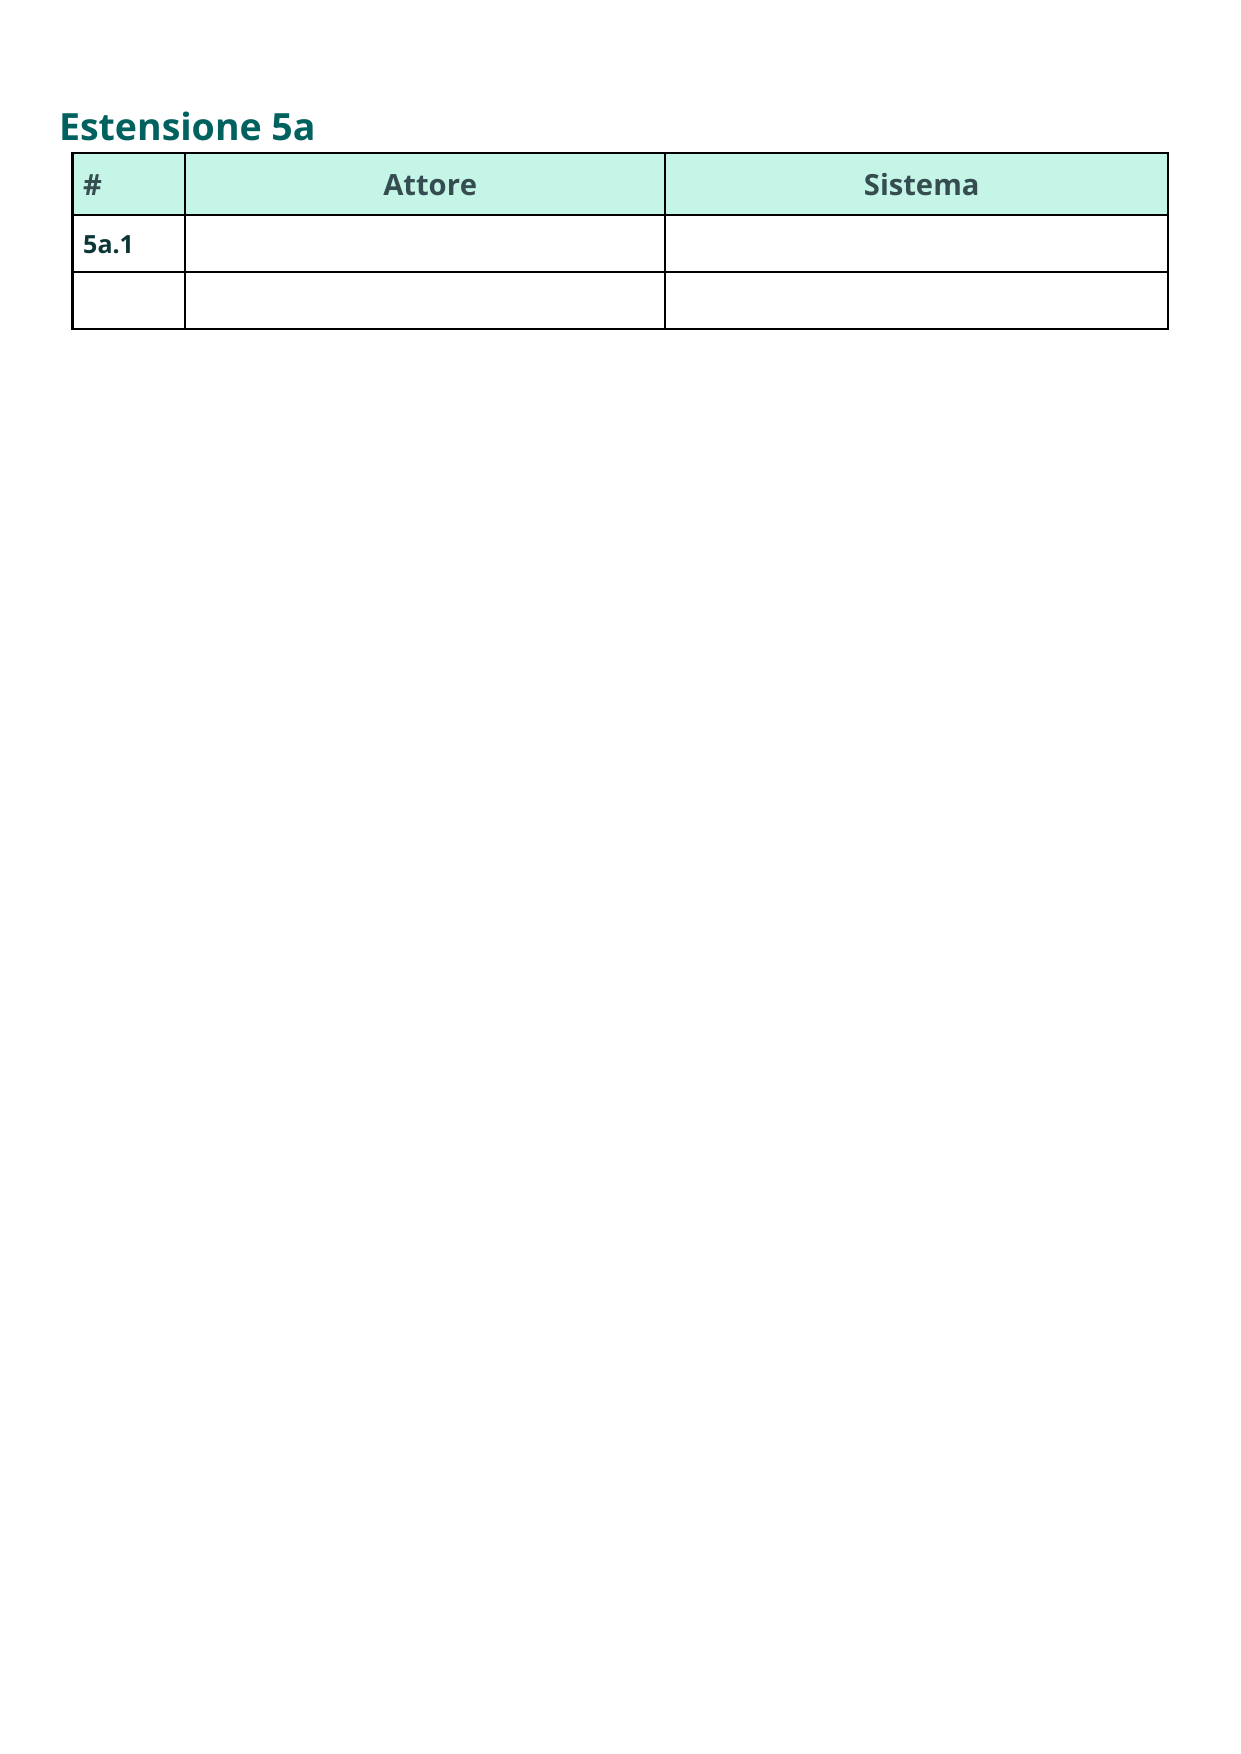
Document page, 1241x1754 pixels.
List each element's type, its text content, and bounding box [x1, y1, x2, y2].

table_cell [74, 273, 184, 328]
table_header Sistema [666, 154, 1167, 214]
table_header Attore [186, 154, 664, 214]
table_cell [666, 216, 1167, 271]
subtitle Estensione 5a [59, 101, 1181, 152]
table_cell [666, 273, 1167, 328]
table_cell [186, 273, 664, 328]
table_header # [74, 154, 184, 214]
table_cell [186, 216, 664, 271]
table_cell 5a.1 [74, 216, 184, 271]
